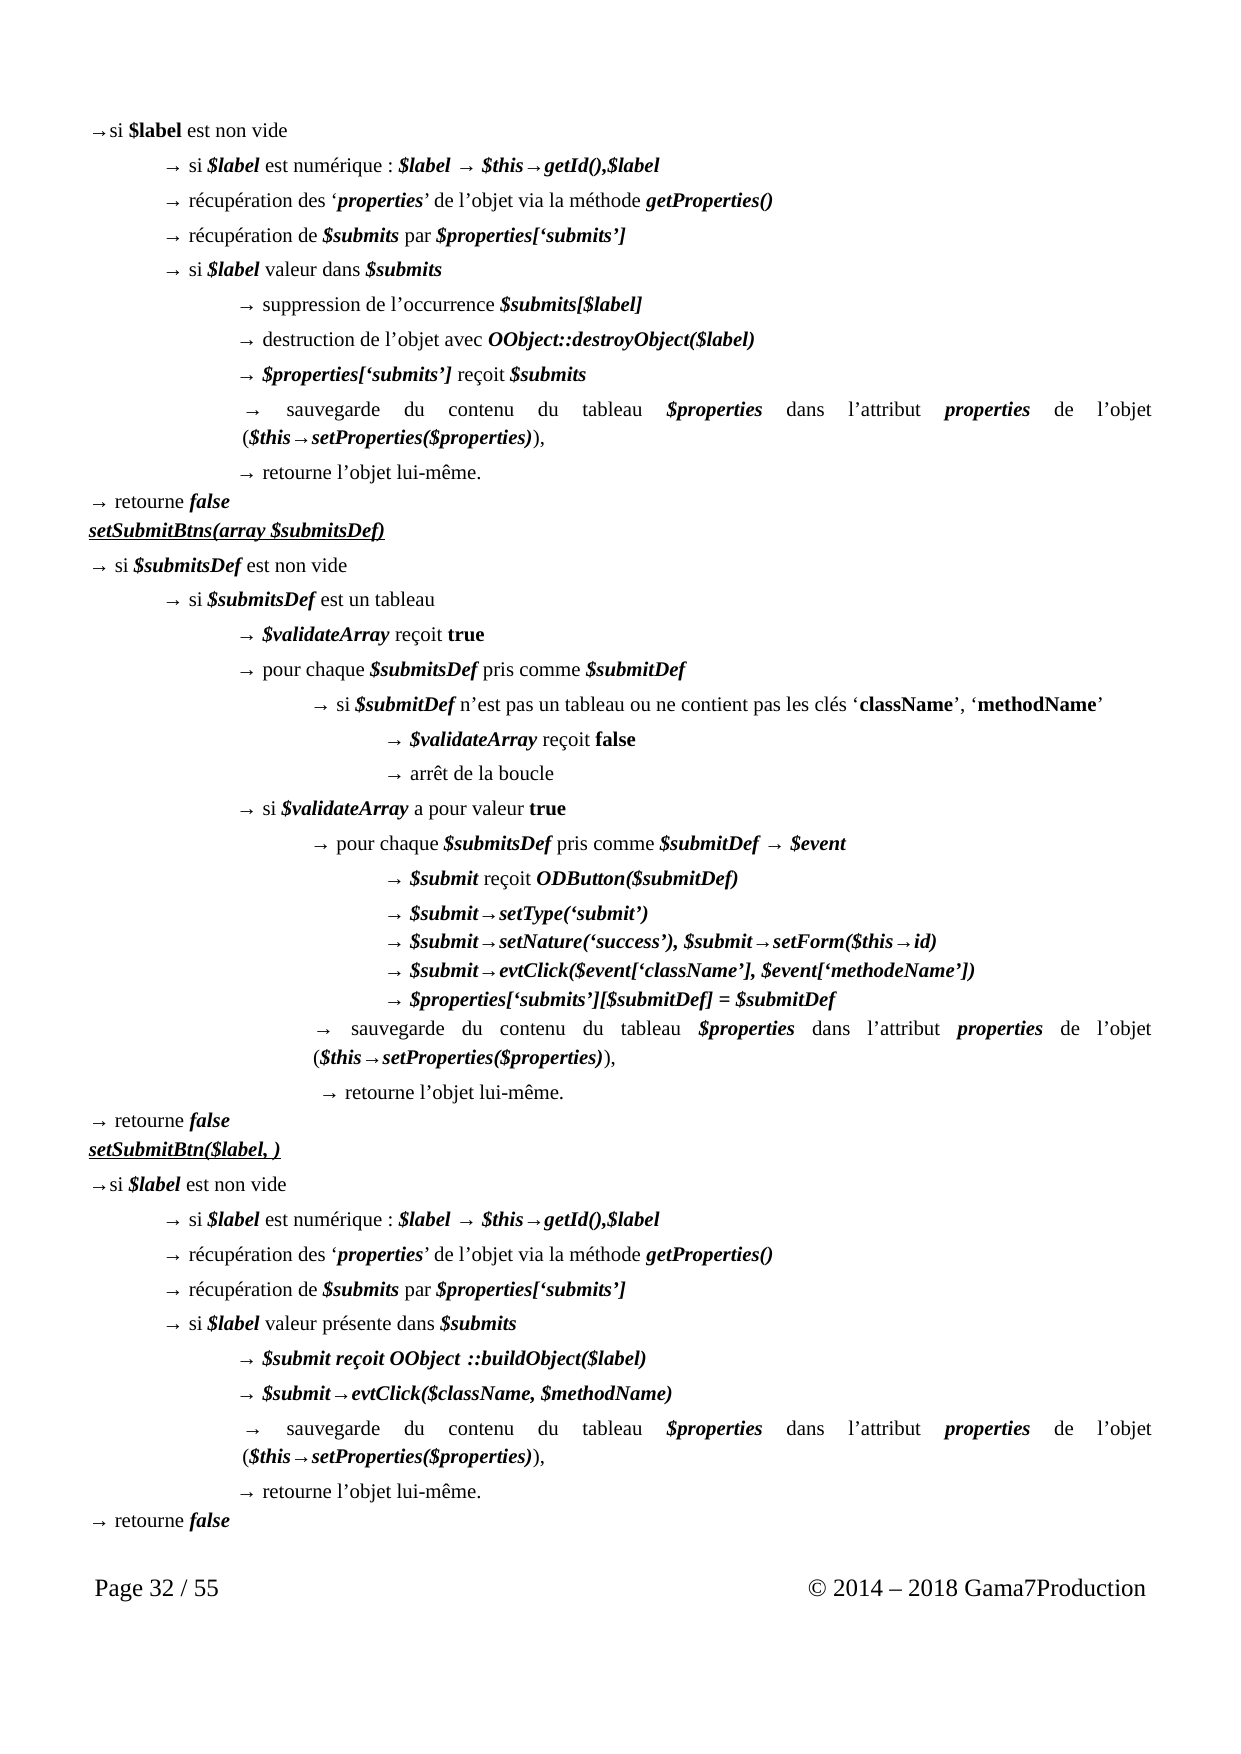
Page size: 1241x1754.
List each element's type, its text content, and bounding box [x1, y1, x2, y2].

text → $submit→setNature(‘success’), $submit→setForm($this→id) [384, 929, 1152, 953]
text → sauvegarde du contenu du tableau $properties dans l’attribut properties de l’objet ($this→setProperties($properties)), [242, 1416, 1152, 1468]
text → retourne false [88, 489, 1152, 513]
text → sauvegarde du contenu du tableau $properties dans l’attribut properties de l’objet ($this→setProperties($properties)), [242, 396, 1152, 449]
text → $validateArray reçoit false [88, 727, 1152, 751]
text setSubmitBtn($label, ) [88, 1137, 1152, 1161]
text → $submit→evtClick($className, $methodName) [88, 1381, 1152, 1405]
text → si $submitsDef est un tableau [88, 587, 1152, 611]
text → si $label valeur dans $submits [88, 257, 1152, 281]
text → si $submitsDef est non vide [88, 553, 1152, 577]
text → pour chaque $submitsDef pris comme $submitDef [88, 657, 1152, 681]
text → $validateArray reçoit true [88, 622, 1152, 646]
text → si $label valeur présente dans $submits [88, 1311, 1152, 1335]
text → retourne false [88, 1108, 1152, 1132]
text → $submit→evtClick($event[‘className’], $event[‘methodeName’]) [384, 958, 1152, 982]
text → destruction de l’objet avec OObject::destroyObject($label) [88, 327, 1152, 351]
text → récupération de $submits par $properties[‘submits’] [88, 1276, 1152, 1301]
text →si $label est non vide [88, 118, 1152, 142]
text → si $label est numérique : $label → $this→getId(),$label [88, 153, 1152, 177]
text → suppression de l’occurrence $submits[$label] [88, 292, 1152, 316]
text → récupération des ‘properties’ de l’objet via la méthode getProperties() [88, 1242, 1152, 1266]
text → arrêt de la boucle [88, 761, 1152, 785]
text → $submit reçoit ODButton($submitDef) [88, 866, 1152, 890]
text → si $validateArray a pour valeur true [88, 796, 1152, 820]
text → récupération des ‘properties’ de l’objet via la méthode getProperties() [88, 188, 1152, 212]
text → si $label est numérique : $label → $this→getId(),$label [88, 1207, 1152, 1231]
text → $properties[‘submits’][$submitDef] = $submitDef [384, 987, 1152, 1011]
text → récupération de $submits par $properties[‘submits’] [88, 222, 1152, 247]
text setSubmitBtns(array $submitsDef) [88, 518, 1152, 542]
text → si $submitDef n’est pas un tableau ou ne contient pas les clés ‘className’, ‘methodName’ [88, 692, 1152, 716]
text → retourne false [88, 1508, 1152, 1532]
text → pour chaque $submitsDef pris comme $submitDef → $event [88, 831, 1152, 855]
text → sauvegarde du contenu du tableau $properties dans l’attribut properties de l’objet ($this→setProperties($properties)), [313, 1016, 1152, 1069]
text → retourne l’objet lui-même. [319, 1079, 1152, 1104]
text → $submit→setType(‘submit’) [384, 901, 1152, 924]
text →si $label est non vide [88, 1172, 1152, 1196]
text → retourne l’objet lui-même. [88, 460, 1152, 484]
text → retourne l’objet lui-même. [88, 1479, 1152, 1503]
text → $submit reçoit OObject ::buildObject($label) [88, 1346, 1152, 1370]
text → $properties[‘submits’] reçoit $submits [88, 362, 1152, 386]
